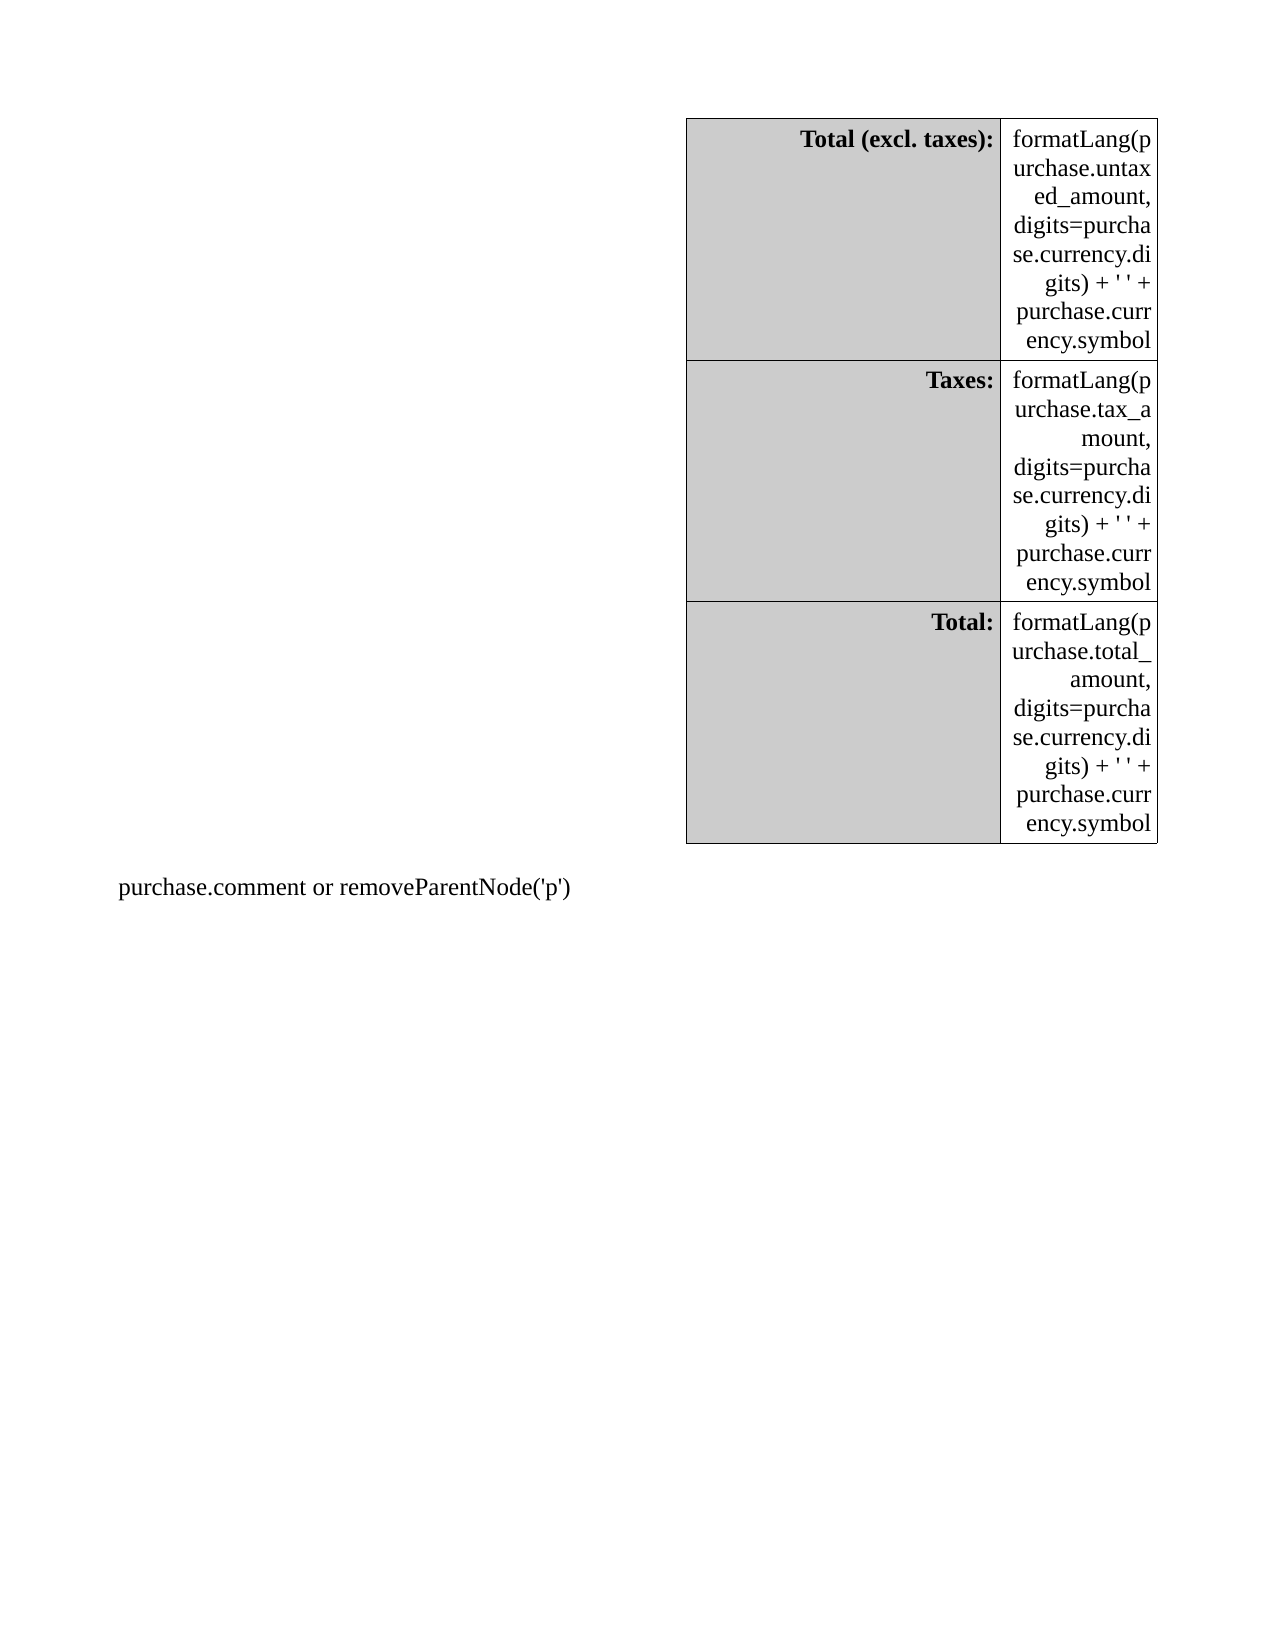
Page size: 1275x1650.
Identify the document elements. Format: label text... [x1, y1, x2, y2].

table_header [638, 118, 1157, 872]
table_header [118, 118, 637, 872]
text purchase.comment or removeParentNode('p') [118, 872, 1157, 900]
table_cell formatLang(purchase.tax_amount, digits=purchase.currency.digits) + ' ' + purchase.currency.symbol [1001, 361, 1157, 601]
table_cell Total: [687, 602, 1000, 843]
table_cell formatLang(purchase.total_amount, digits=purchase.currency.digits) + ' ' + purchase.currency.symbol [1001, 602, 1157, 843]
table_cell Taxes: [687, 361, 1000, 601]
table_header Total (excl. taxes): [687, 119, 1000, 360]
table_header formatLang(purchase.untaxed_amount, digits=purchase.currency.digits) + ' ' + purchase.currency.symbol [1001, 119, 1157, 360]
